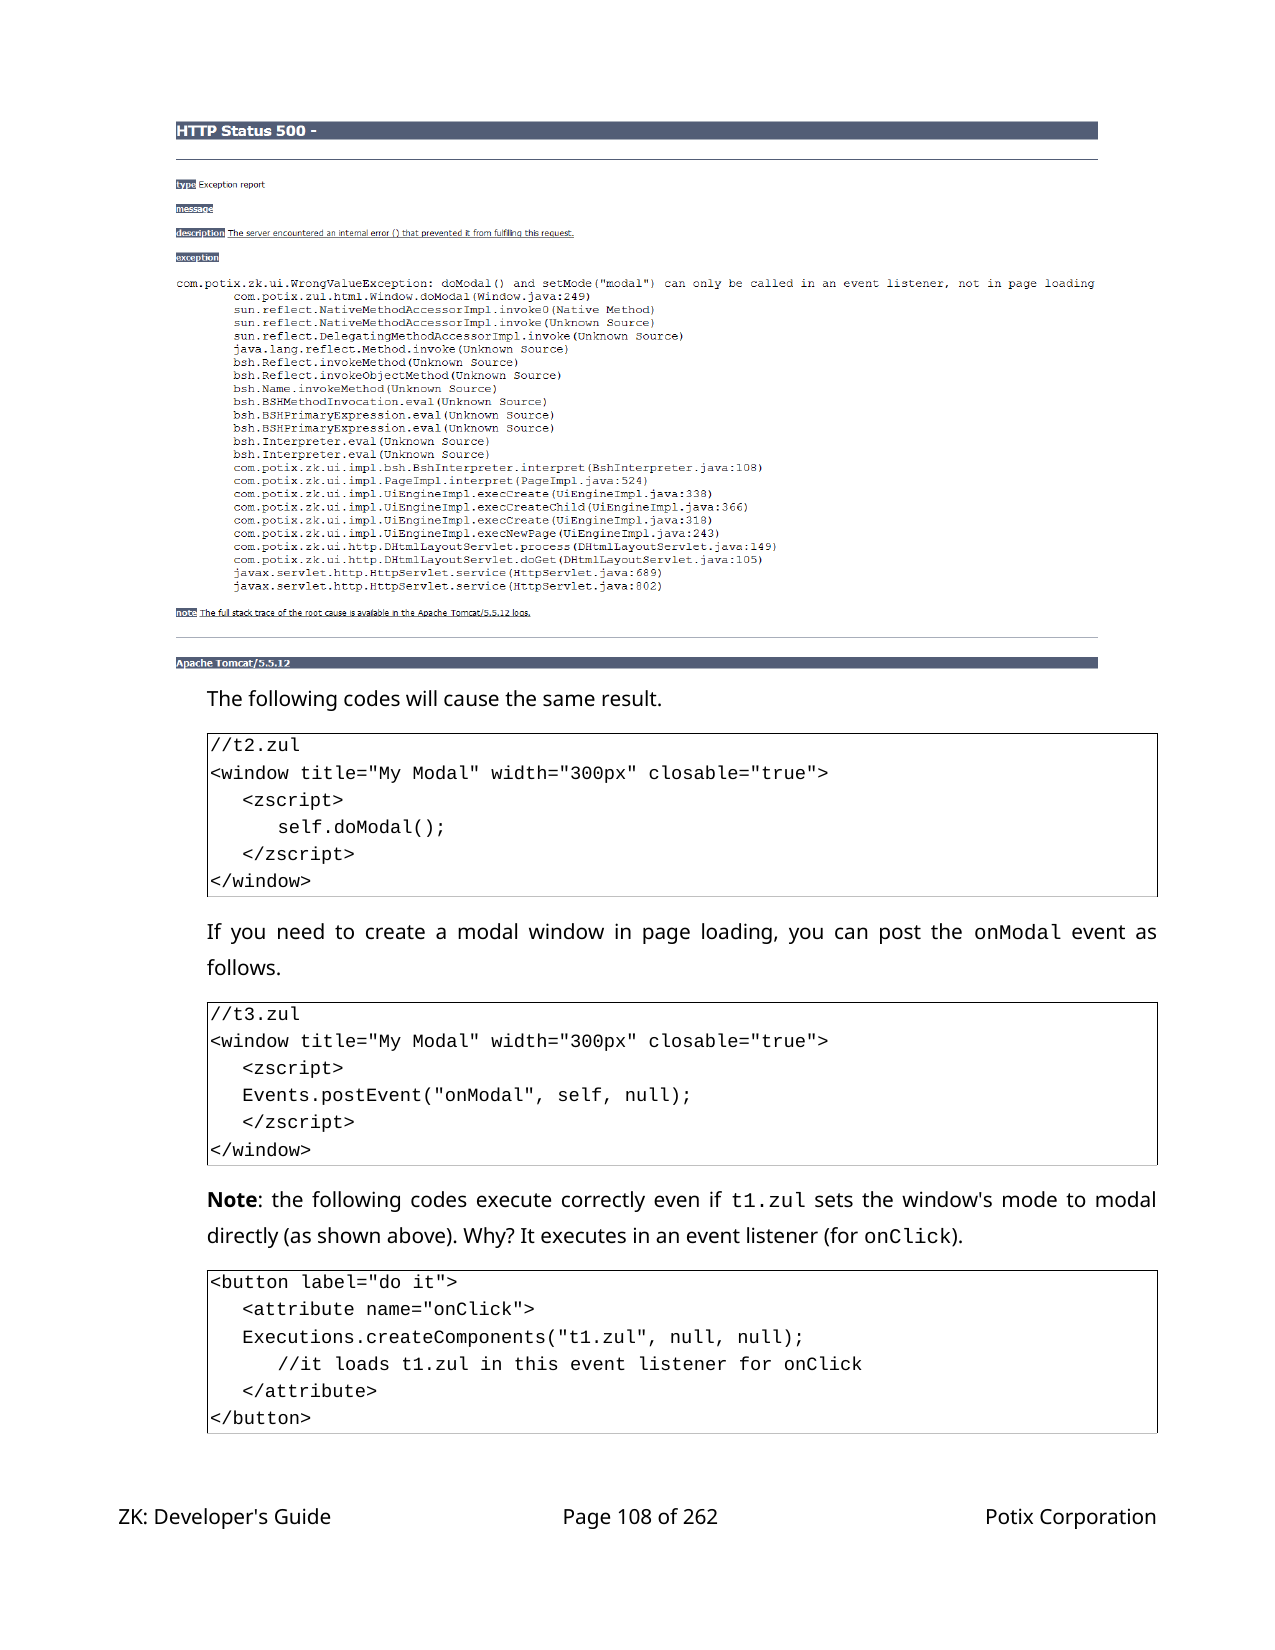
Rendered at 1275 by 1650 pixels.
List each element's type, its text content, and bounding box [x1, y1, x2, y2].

picture [172, 118, 1103, 672]
text </button> [208, 1406, 1157, 1433]
text </window> [208, 1137, 1157, 1165]
text Events.postEvent("onModal", self, null); [208, 1083, 1157, 1107]
text The following codes will cause the same result. [207, 672, 1157, 713]
text //t2.zul [208, 734, 1157, 758]
text <attribute name="onClick"> [208, 1297, 1157, 1322]
text Executions.createComponents("t1.zul", null, null); [208, 1324, 1157, 1349]
text <window title="My Modal" width="300px" closable="true"> [208, 1029, 1157, 1053]
text Note: the following codes execute correctly even if t1.zul sets the window's mode to modal directly (as shown above). Why? It executes in an event listener (for onClick). [207, 1185, 1157, 1249]
text //it loads t1.zul in this event listener for onClick [208, 1352, 1157, 1376]
text <zscript> [208, 788, 1157, 812]
text //t3.zul [208, 1003, 1157, 1026]
text <window title="My Modal" width="300px" closable="true"> [208, 761, 1157, 785]
text </attribute> [208, 1379, 1157, 1403]
text <zscript> [208, 1056, 1157, 1080]
text </window> [208, 869, 1157, 896]
text <button label="do it"> [208, 1271, 1157, 1294]
text self.doModal(); [208, 815, 1157, 839]
text </zscript> [208, 1110, 1157, 1134]
text If you need to create a modal window in page loading, you can post the onModal event as follows. [207, 917, 1157, 981]
text </zscript> [208, 842, 1157, 866]
